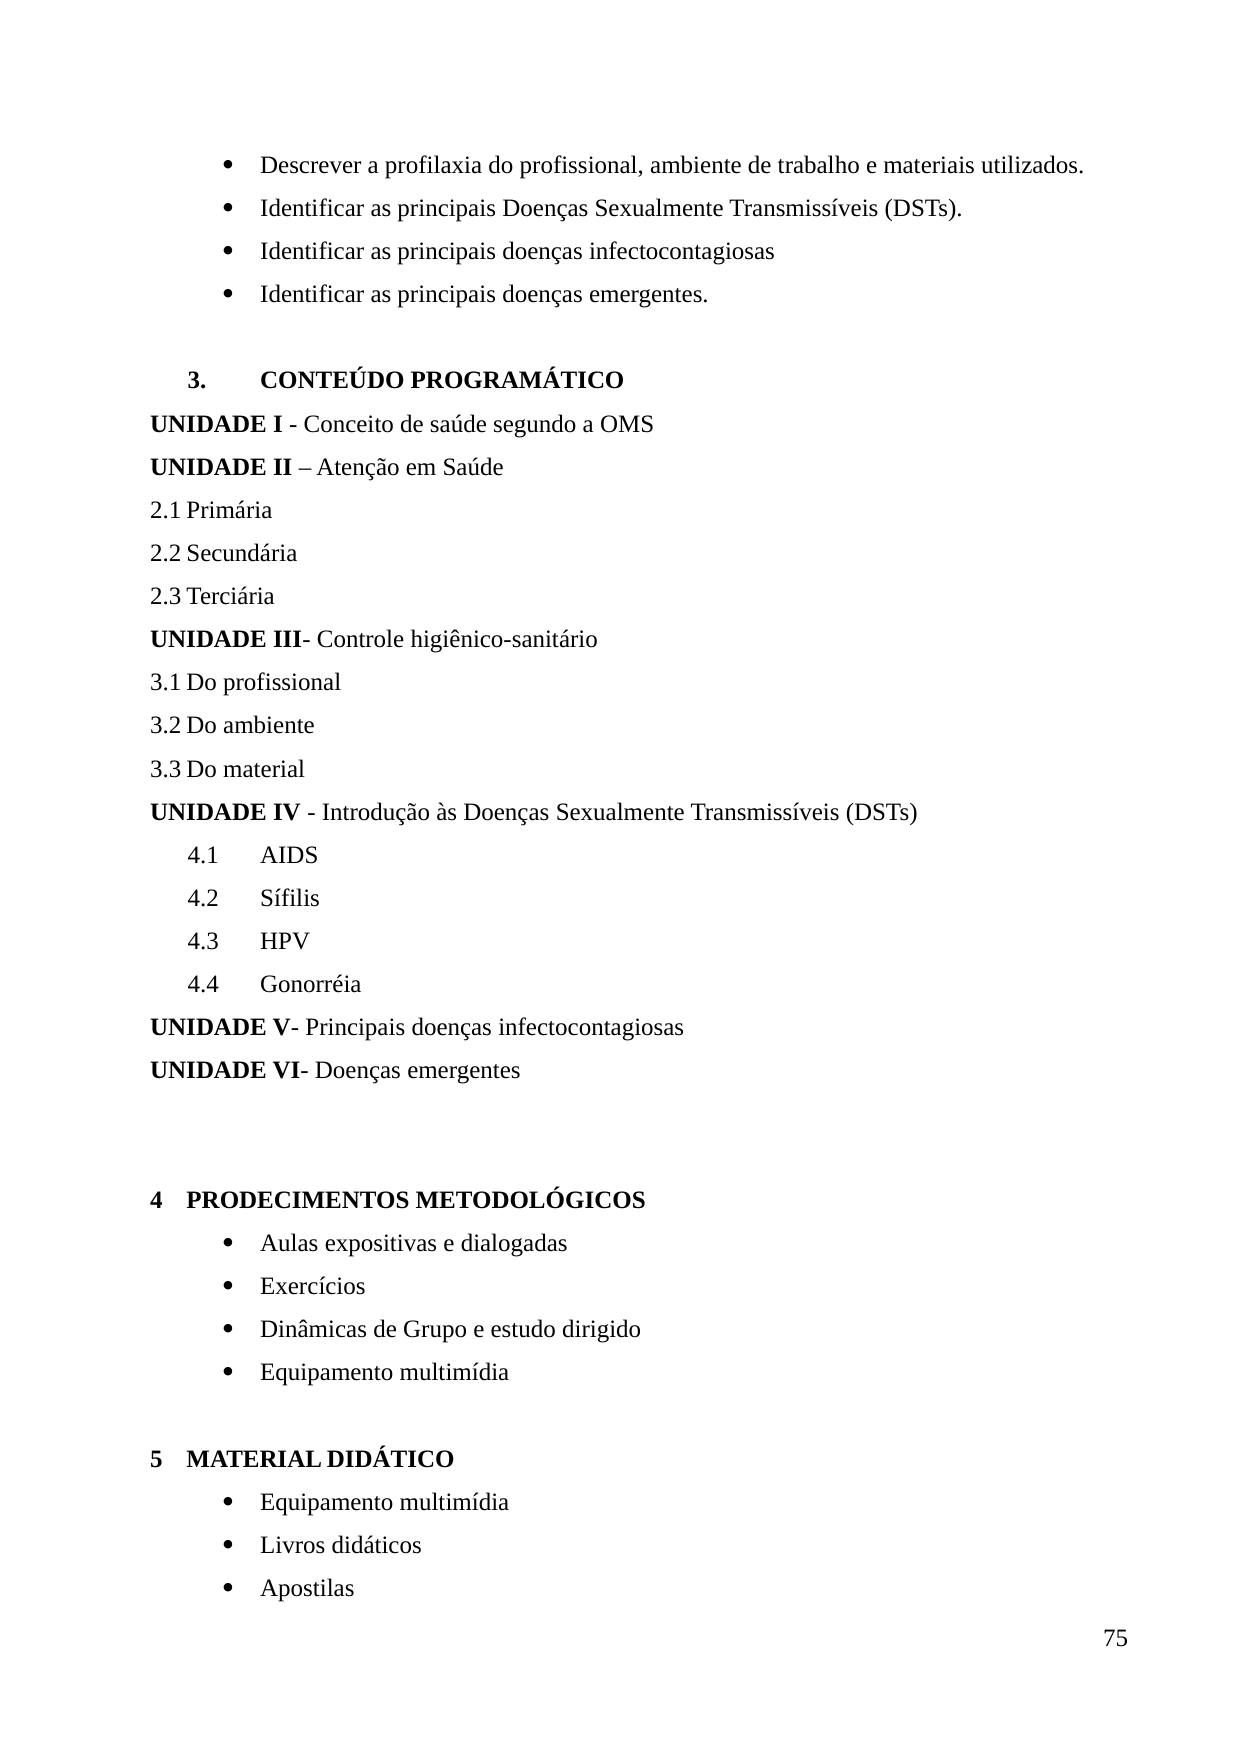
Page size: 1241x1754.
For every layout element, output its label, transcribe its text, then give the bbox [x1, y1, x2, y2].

list Do ambiente [150, 711, 1128, 739]
list HPV [187, 926, 1128, 955]
list Identificar as principais doenças infectocontagiosas [224, 236, 1128, 265]
list Secundária [150, 538, 1128, 567]
list Livros didáticos [224, 1530, 1128, 1559]
list Terciária [150, 581, 1128, 610]
list AIDS [187, 840, 1128, 869]
list Aulas expositivas e dialogadas [224, 1228, 1128, 1257]
list Equipamento multimídia [224, 1357, 1128, 1386]
text UNIDADE I - Conceito de saúde segundo a OMS [150, 409, 1128, 437]
list Exercícios [224, 1271, 1128, 1300]
list Dinâmicas de Grupo e estudo dirigido [224, 1314, 1128, 1343]
text UNIDADE VI- Doenças emergentes [150, 1056, 1128, 1084]
text UNIDADE V- Principais doenças infectocontagiosas [150, 1012, 1128, 1041]
list Sífilis [187, 883, 1128, 912]
list Primária [150, 495, 1128, 524]
text UNIDADE IV - Introdução às Doenças Sexualmente Transmissíveis (DSTs) [150, 797, 1128, 826]
list CONTEÚDO PROGRAMÁTICO [187, 366, 1128, 394]
list Apostilas [224, 1573, 1128, 1602]
list Descrever a profilaxia do profissional, ambiente de trabalho e materiais utilizados. [224, 150, 1128, 179]
list Do material [150, 754, 1128, 782]
list Do profissional [150, 667, 1128, 696]
text UNIDADE II – Atenção em Saúde [150, 452, 1128, 481]
list MATERIAL DIDÁTICO [150, 1444, 1128, 1472]
list PRODECIMENTOS METODOLÓGICOS [150, 1185, 1128, 1214]
list Gonorréia [187, 969, 1128, 998]
list Equipamento multimídia [224, 1487, 1128, 1516]
list Identificar as principais Doenças Sexualmente Transmissíveis (DSTs). [224, 193, 1128, 222]
text UNIDADE III- Controle higiênico-sanitário [150, 624, 1128, 653]
list Identificar as principais doenças emergentes. [224, 279, 1128, 308]
